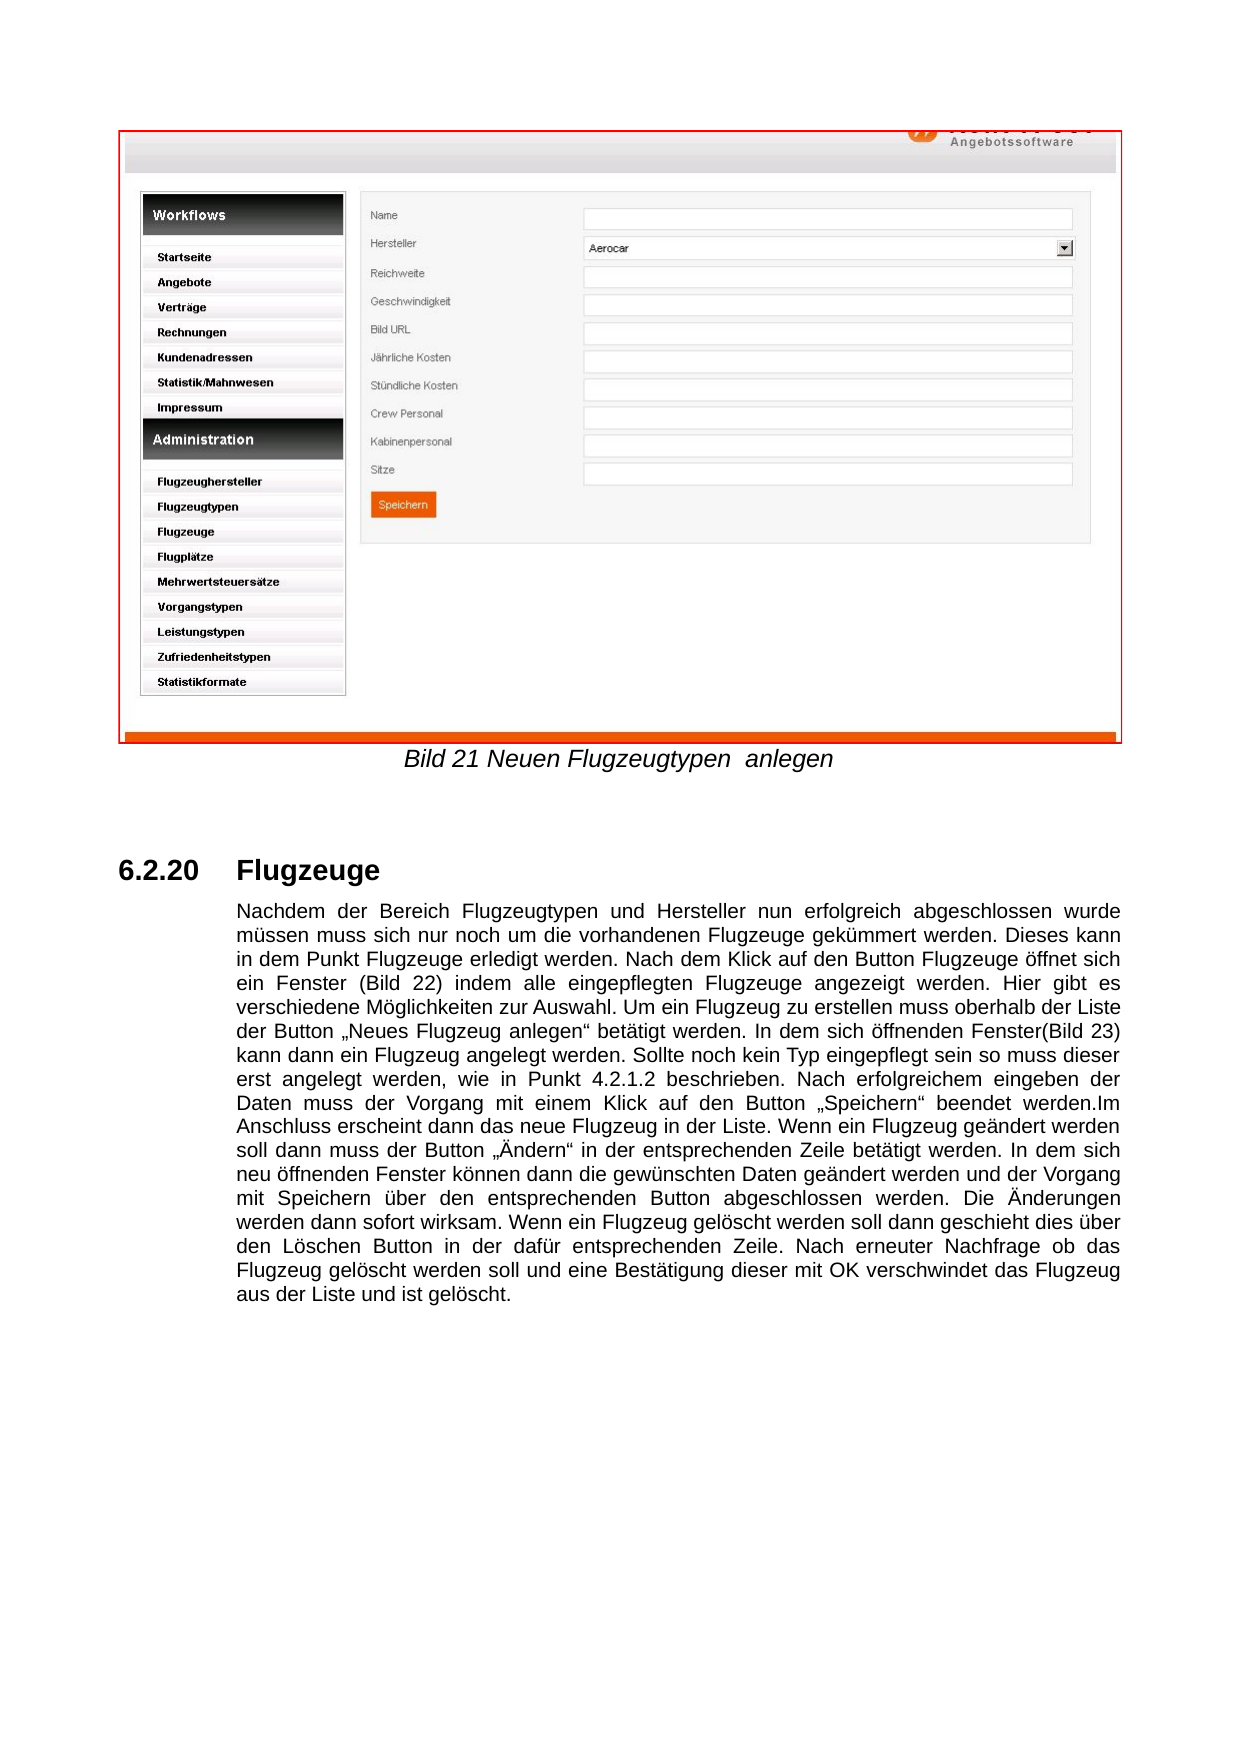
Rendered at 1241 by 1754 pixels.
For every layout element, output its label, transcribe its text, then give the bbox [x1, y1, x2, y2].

text Nachdem der Bereich Flugzeugtypen und Hersteller nun erfolgreich abgeschlossen wurde müssen muss sich nur noch um die vorhandenen Flugzeuge gekümmert werden. Dieses kann in dem Punkt Flugzeuge erledigt werden. Nach dem Klick auf den Button Flugzeuge öffnet sich ein Fenster (Bild 22) indem alle eingepflegten Flugzeuge angezeigt werden. Hier gibt es verschiedene Möglichkeiten zur Auswahl. Um ein Flugzeug zu erstellen muss oberhalb der Liste der Button „Neues Flugzeug anlegen“ betätigt werden. In dem sich öffnenden Fenster(Bild 23) kann dann ein Flugzeug angelegt werden. Sollte noch kein Typ eingepflegt sein so muss dieser erst angelegt werden, wie in Punkt 4.2.1.2 beschrieben. Nach erfolgreichem eingeben der Daten muss der Vorgang mit einem Klick auf den Button „Speichern“ beendet werden.Im Anschluss erscheint dann das neue Flugzeug in der Liste. Wenn ein Flugzeug geändert werden soll dann muss der Button „Ändern“ in der entsprechenden Zeile betätigt werden. In dem sich neu öffnenden Fenster können dann die gewünschten Daten geändert werden und der Vorgang mit Speichern über den entsprechenden Button abgeschlossen werden. Die Änderungen werden dann sofort wirksam. Wenn ein Flugzeug gelöscht werden soll dann geschieht dies über den Löschen Button in der dafür entsprechenden Zeile. Nach erneuter Nachfrage ob das Flugzeug gelöscht werden soll und eine Bestätigung dieser mit OK verschwindet das Flugzeug aus der Liste und ist gelöscht. [236, 899, 1122, 1306]
text Bild 21 Neuen Flugzeugtypen anlegen [118, 744, 1122, 772]
picture [118, 130, 1123, 744]
subtitle Flugzeuge [118, 853, 1122, 887]
